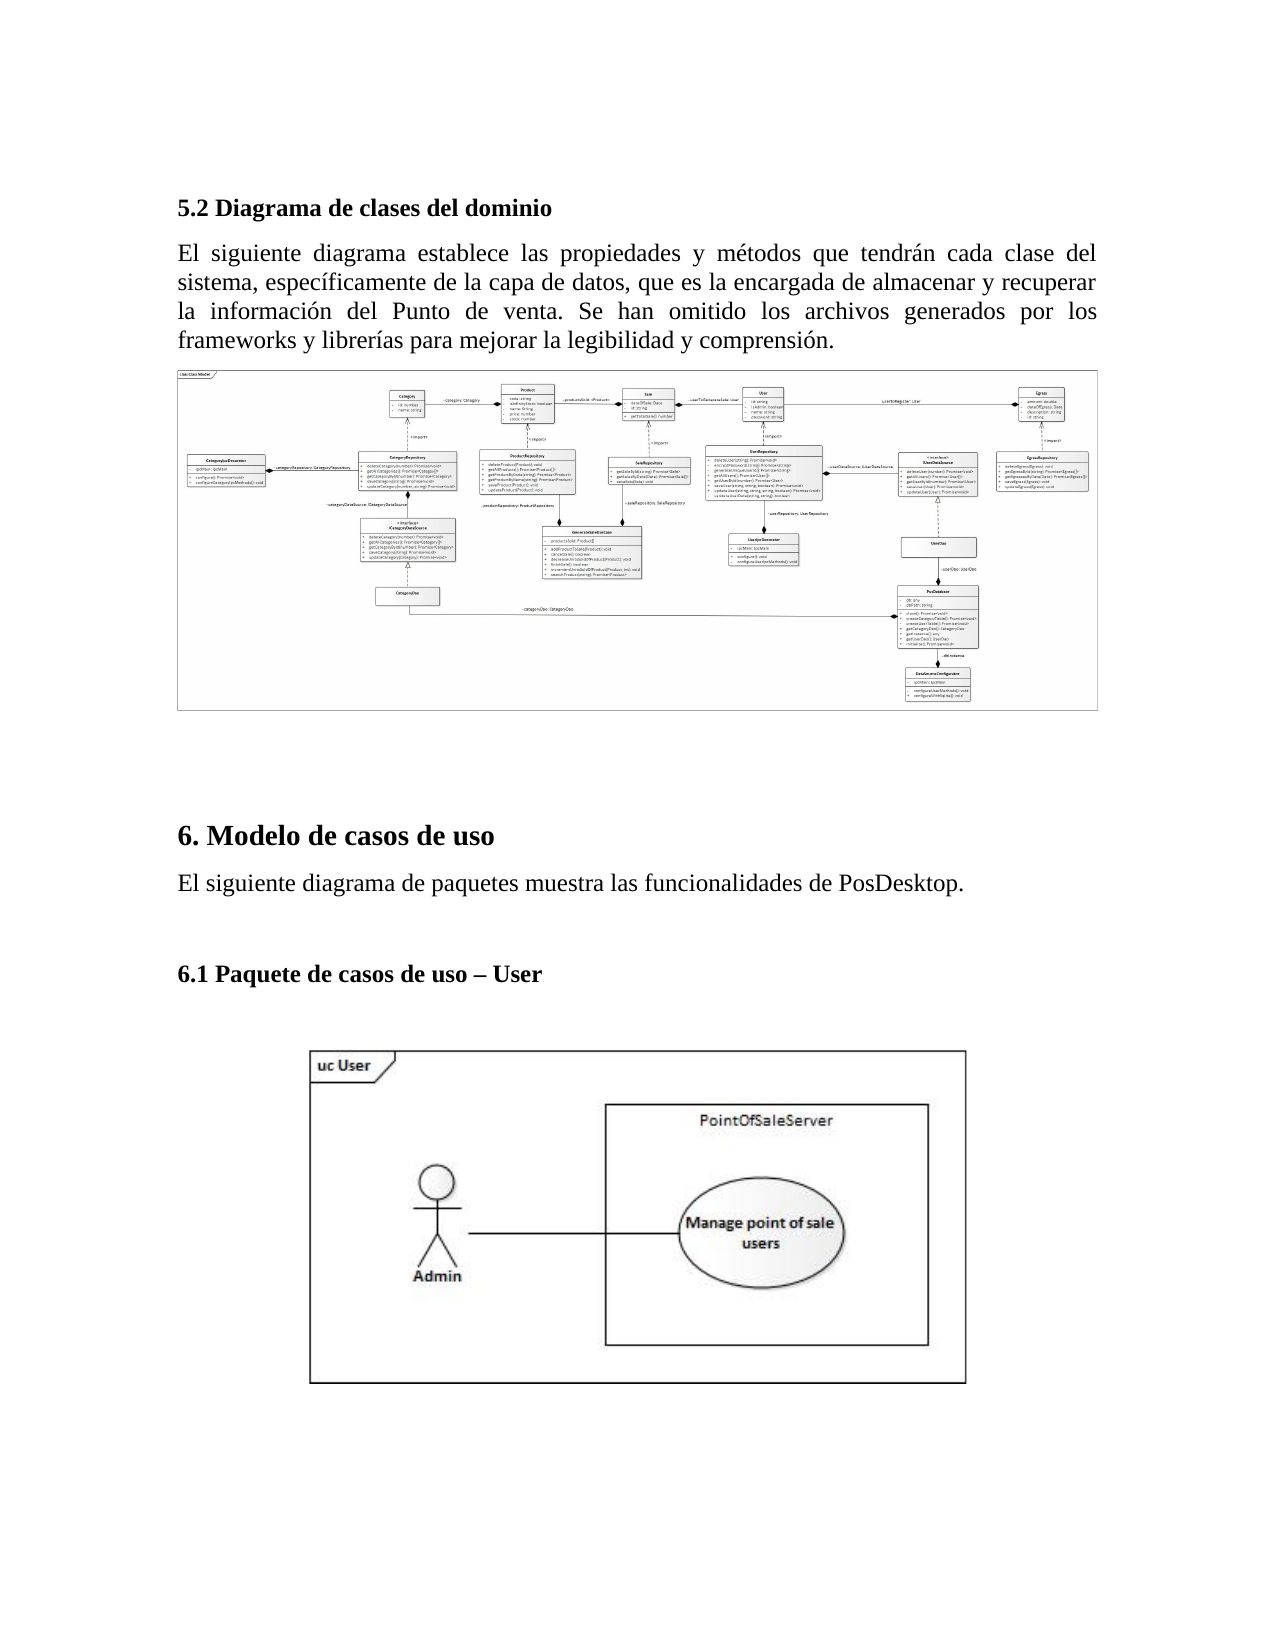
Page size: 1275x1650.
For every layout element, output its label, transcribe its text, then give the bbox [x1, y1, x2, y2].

text 6. Modelo de casos de uso [177, 818, 1098, 851]
text 6.1 Paquete de casos de uso – User [177, 959, 1098, 988]
picture [177, 370, 1098, 711]
text 5.2 Diagrama de clases del dominio [177, 193, 1098, 222]
text El siguiente diagrama de paquetes muestra las funcionalidades de PosDesktop. [177, 868, 1098, 897]
picture [308, 1049, 967, 1384]
text El siguiente diagrama establece las propiedades y métodos que tendrán cada clase del sistema, específicamente de la capa de datos, que es la encargada de almacenar y recuperar la información del Punto de venta. Se han omitido los archivos generados por los frameworks y librerías para mejorar la legibilidad y comprensión. [177, 238, 1098, 353]
